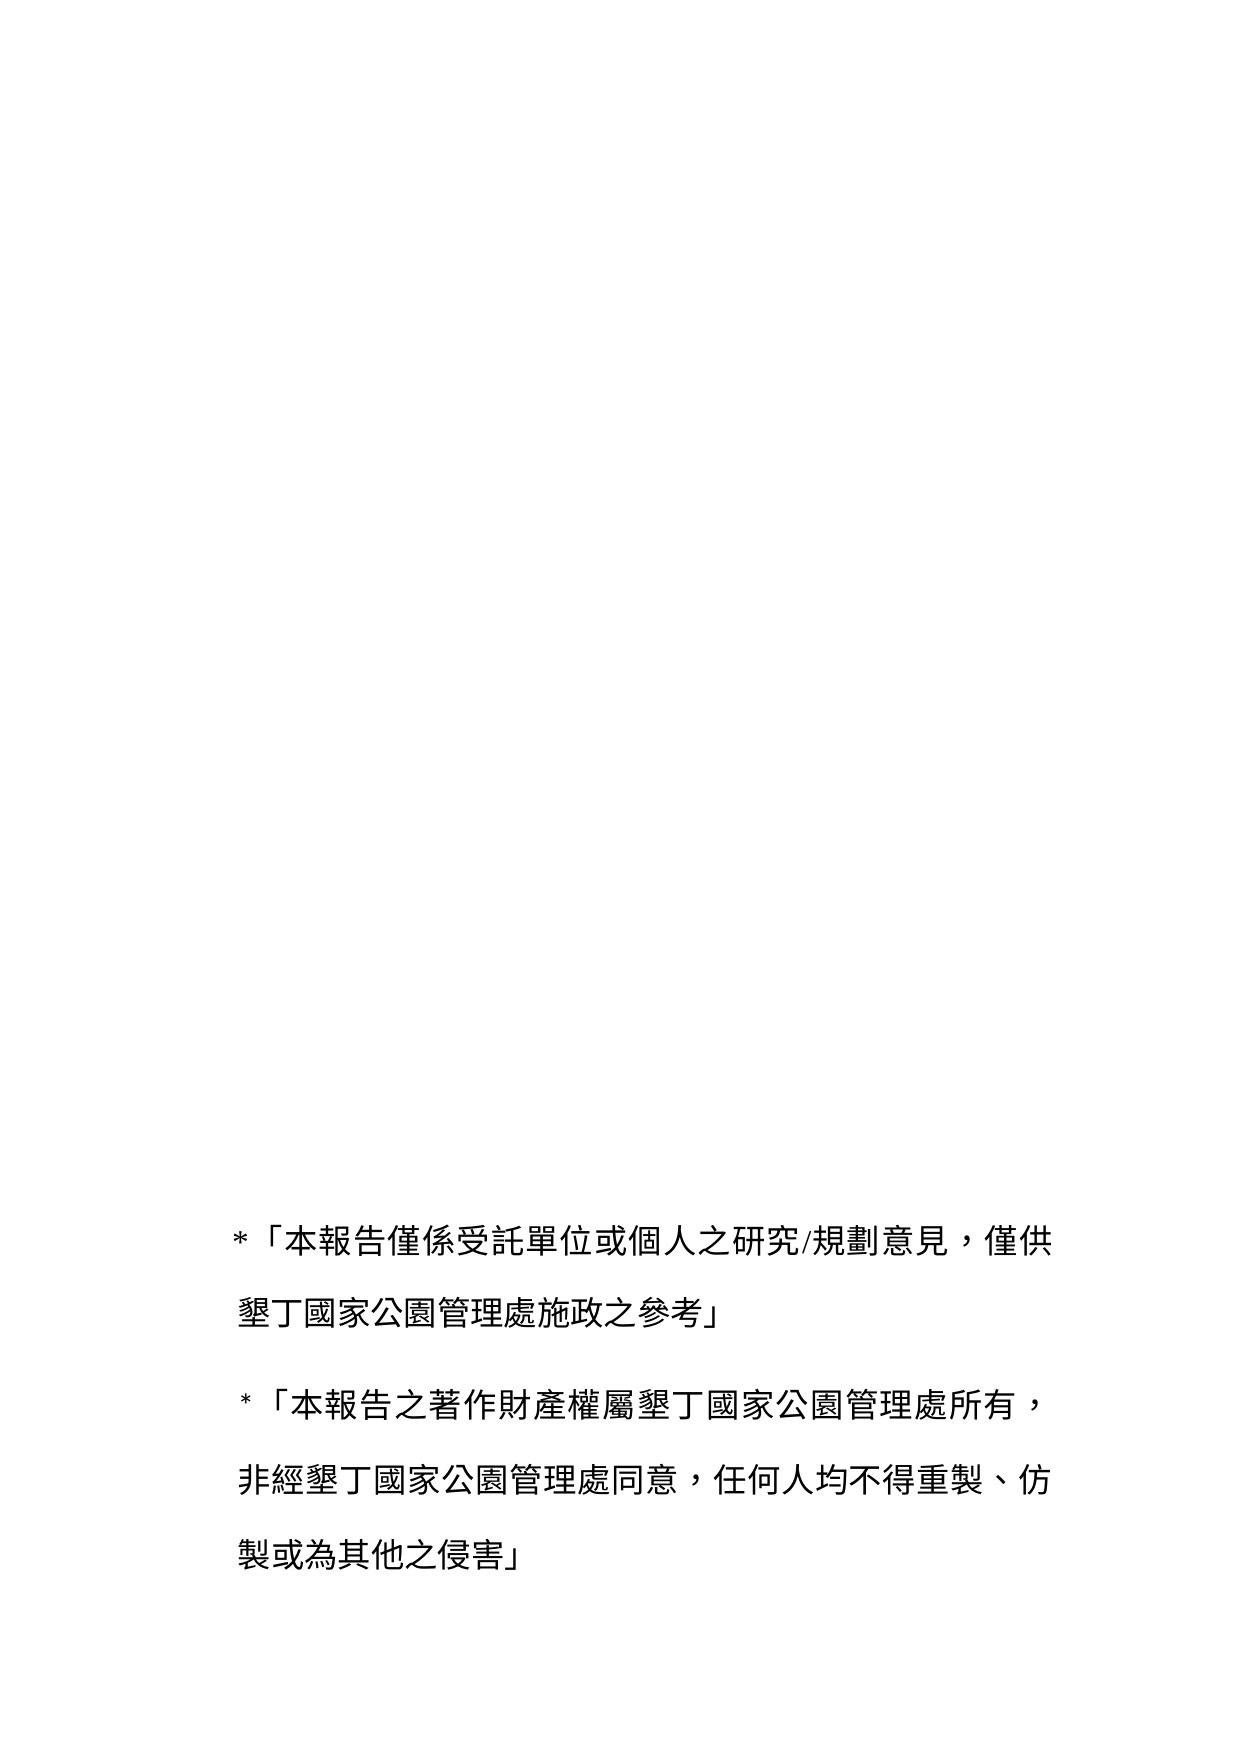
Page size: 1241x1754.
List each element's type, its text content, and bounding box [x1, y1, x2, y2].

text *「本報告僅係受託單位或個人之研究/規劃意見，僅供墾丁國家公園管理處施政之參考」 [232, 1214, 1053, 1335]
list *「本報告之著作財產權屬墾丁國家公園管理處所有，非經墾丁國家公園管理處同意，任何人均不得重製、仿製或為其他之侵害」 [237, 1359, 1053, 1584]
